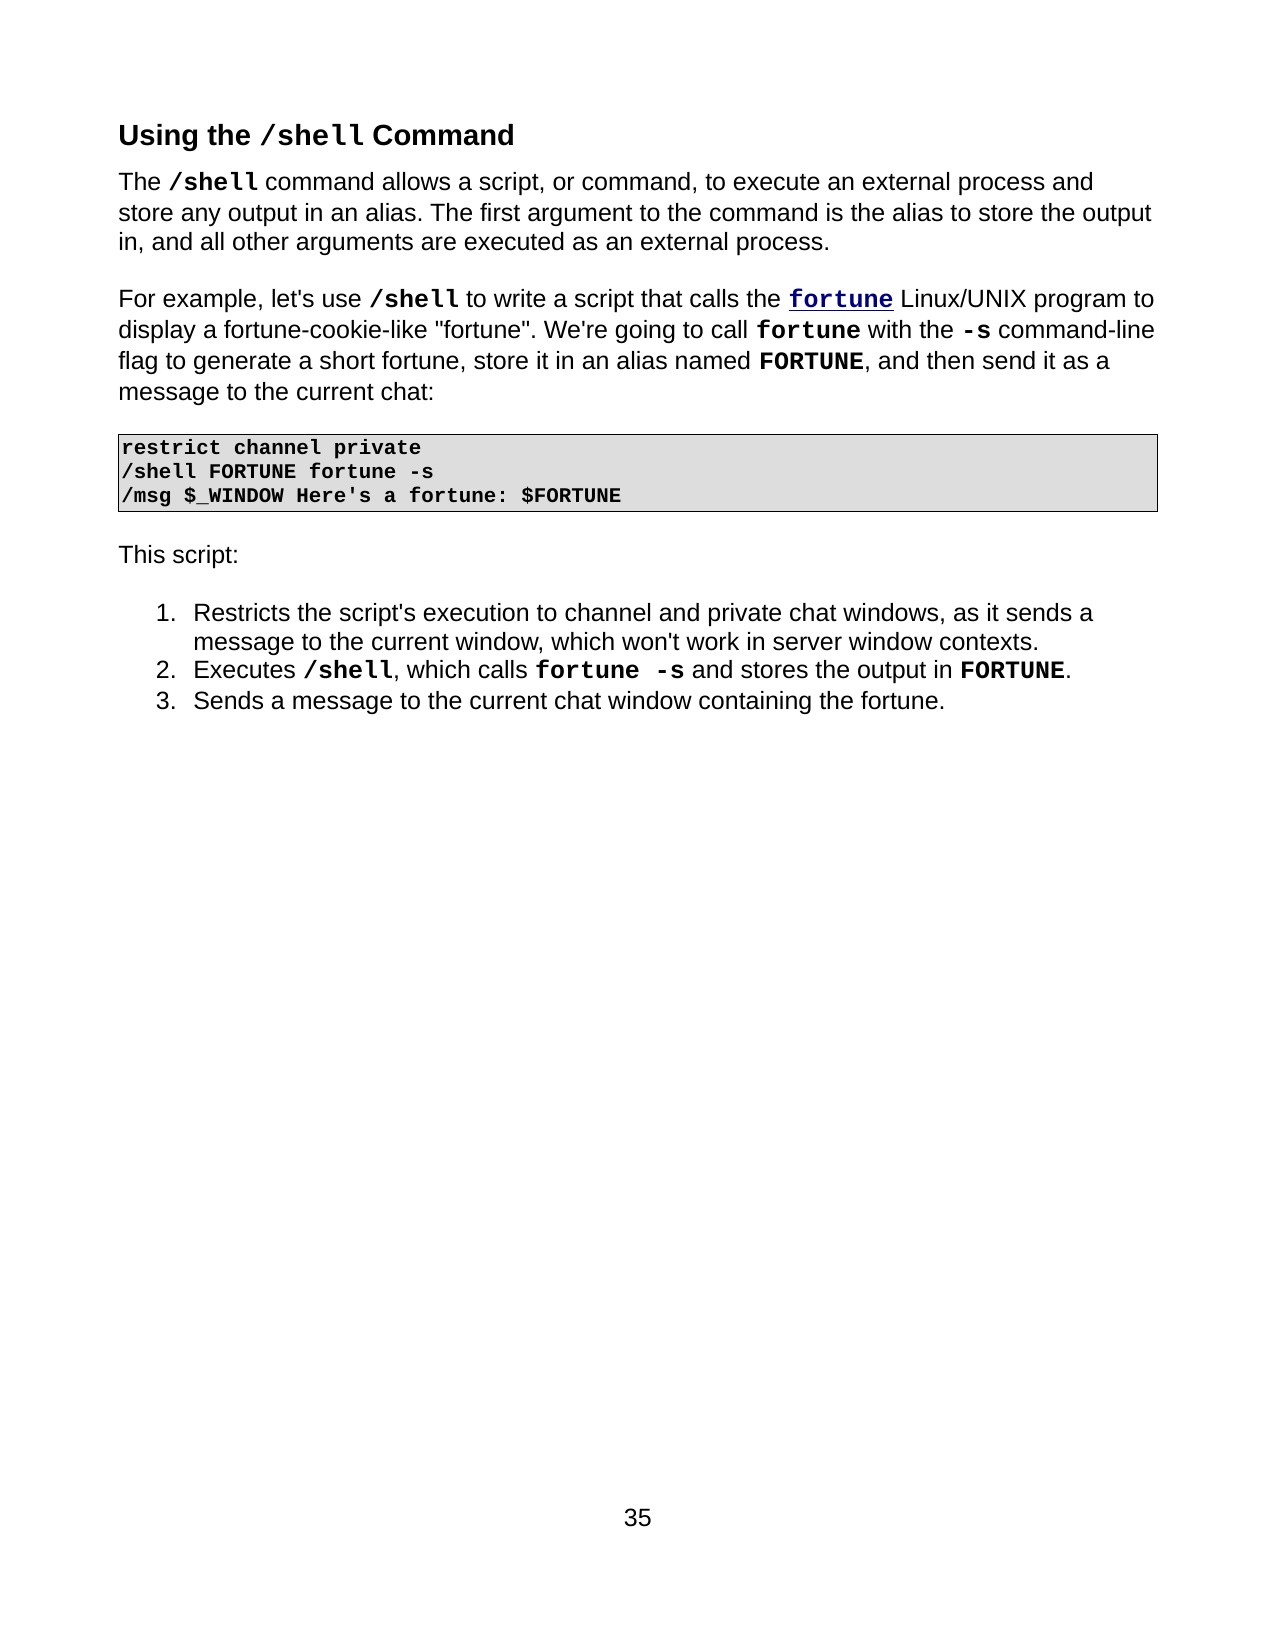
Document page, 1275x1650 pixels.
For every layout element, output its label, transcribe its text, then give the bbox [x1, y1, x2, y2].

text The /shell command allows a script, or command, to execute an external process and store any output in an alias. The first argument to the command is the alias to store the output in, and all other arguments are executed as an external process. [118, 167, 1157, 255]
text This script: [118, 540, 1157, 569]
subtitle Using the /shell Command [118, 118, 1157, 154]
list Sends a message to the current chat window containing the fortune. [156, 686, 1157, 715]
text For example, let's use /shell to write a script that calls the fortune Linux/UNIX program to display a fortune-cookie-like "fortune". We're going to call fortune with the -s command-line flag to generate a short fortune, store it in an alias named FORTUNE, and then send it as a message to the current chat: [118, 284, 1157, 406]
list Executes /shell, which calls fortune -s and stores the output in FORTUNE. [156, 655, 1157, 686]
table_header restrict channel private /shell FORTUNE fortune -s /msg $_WINDOW Here's a fortune: $FORTUNE [119, 435, 1157, 511]
list Restricts the script's execution to channel and private chat windows, as it sends a message to the current window, which won't work in server window contexts. [156, 598, 1157, 655]
